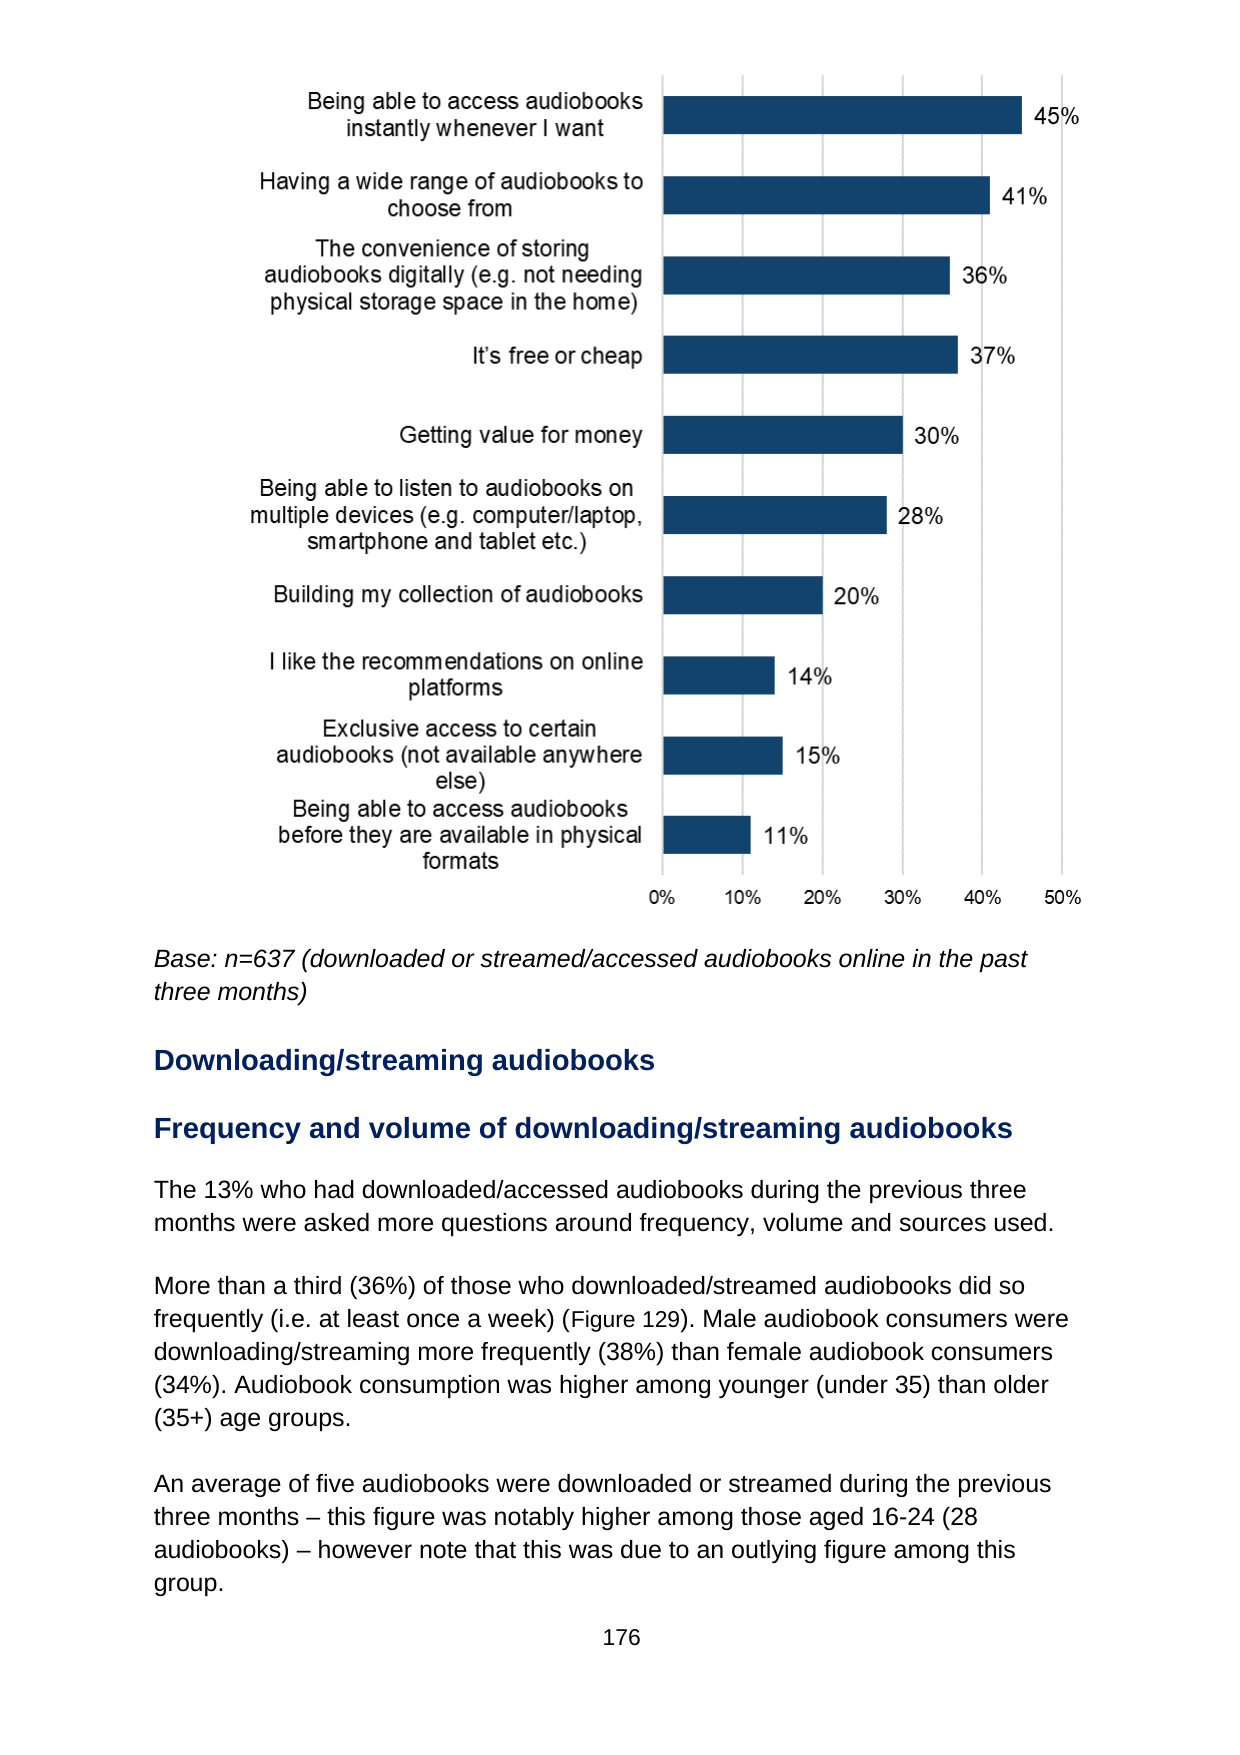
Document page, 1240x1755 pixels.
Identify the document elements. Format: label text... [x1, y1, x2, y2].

text More than a third (36%) of those who downloaded/streamed audiobooks did so frequently (i.e. at least once a week) (Figure 129). Male audiobook consumers were downloading/streaming more frequently (38%) than female audiobook consumers (34%). Audiobook consumption was higher among younger (under 35) than older (35+) age groups. [153, 1271, 1089, 1432]
text The 13% who had downloaded/accessed audiobooks during the previous three months were asked more questions around frequency, volume and sources used. [153, 1175, 1089, 1237]
text An average of five audiobooks were downloaded or streamed during the previous three months – this figure was notably higher among those aged 16-24 (28 audiobooks) – however note that this was due to an outlying figure among this group. [153, 1469, 1089, 1597]
text Base: n=637 (downloaded or streamed/accessed audiobooks online in the past three months) [153, 944, 1089, 1006]
subtitle Frequency and volume of downloading/streaming audiobooks [153, 1111, 1089, 1145]
subtitle Downloading/streaming audiobooks [153, 1043, 1089, 1077]
